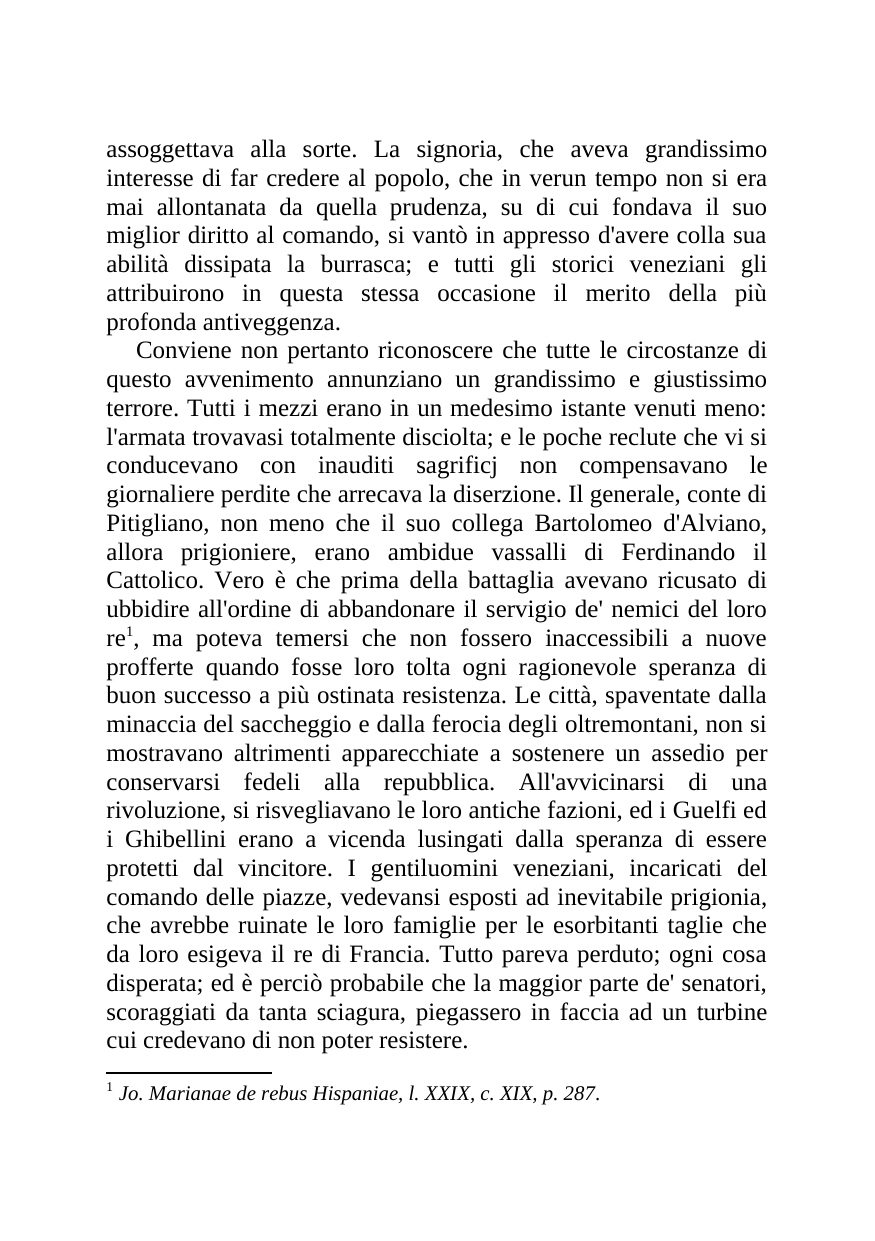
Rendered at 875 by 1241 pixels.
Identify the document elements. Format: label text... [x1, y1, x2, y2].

text Conviene non pertanto riconoscere che tutte le circostanze di questo avvenimento annunziano un grandissimo e giustissimo terrore. Tutti i mezzi erano in un medesimo istante venuti meno: l'armata trovavasi totalmente disciolta; e le poche reclute che vi si conducevano con inauditi sagrificj non compensavano le giornaliere perdite che arrecava la diserzione. Il generale, conte di Pitigliano, non meno che il suo collega Bartolomeo d'Alviano, allora prigioniere, erano ambidue vassalli di Ferdinando il Cattolico. Vero è che prima della battaglia avevano ricusato di ubbidire all'ordine di abbandonare il servigio de' nemici del loro re, ma poteva temersi che non fossero inaccessibili a nuove profferte quando fosse loro tolta ogni ragionevole speranza di buon successo a più ostinata resistenza. Le città, spaventate dalla minaccia del saccheggio e dalla ferocia degli oltremontani, non si mostravano altrimenti apparecchiate a sostenere un assedio per conservarsi fedeli alla repubblica. All'avvicinarsi di una rivoluzione, si risvegliavano le loro antiche fazioni, ed i Guelfi ed i Ghibellini erano a vicenda lusingati dalla speranza di essere protetti dal vincitore. I gentiluomini veneziani, incaricati del comando delle piazze, vedevansi esposti ad inevitabile prigionia, che avrebbe ruinate le loro famiglie per le esorbitanti taglie che da loro esigeva il re di Francia. Tutto pareva perduto; ogni cosa disperata; ed è perciò probabile che la maggior parte de' senatori, scoraggiati da tanta sciagura, piegassero in faccia ad un turbine cui credevano di non poter resistere. [106, 336, 768, 1054]
text assoggettava alla sorte. La signoria, che aveva grandissimo interesse di far credere al popolo, che in verun tempo non si era mai allontanata da quella prudenza, su di cui fondava il suo miglior diritto al comando, si vantò in appresso d'avere colla sua abilità dissipata la burrasca; e tutti gli storici veneziani gli attribuirono in questa stessa occasione il merito della più profonda antiveggenza. [106, 134, 768, 336]
text Jo. Marianae de rebus Hispaniae, l. XXIX, c. XIX, p. 287. [106, 1079, 768, 1105]
